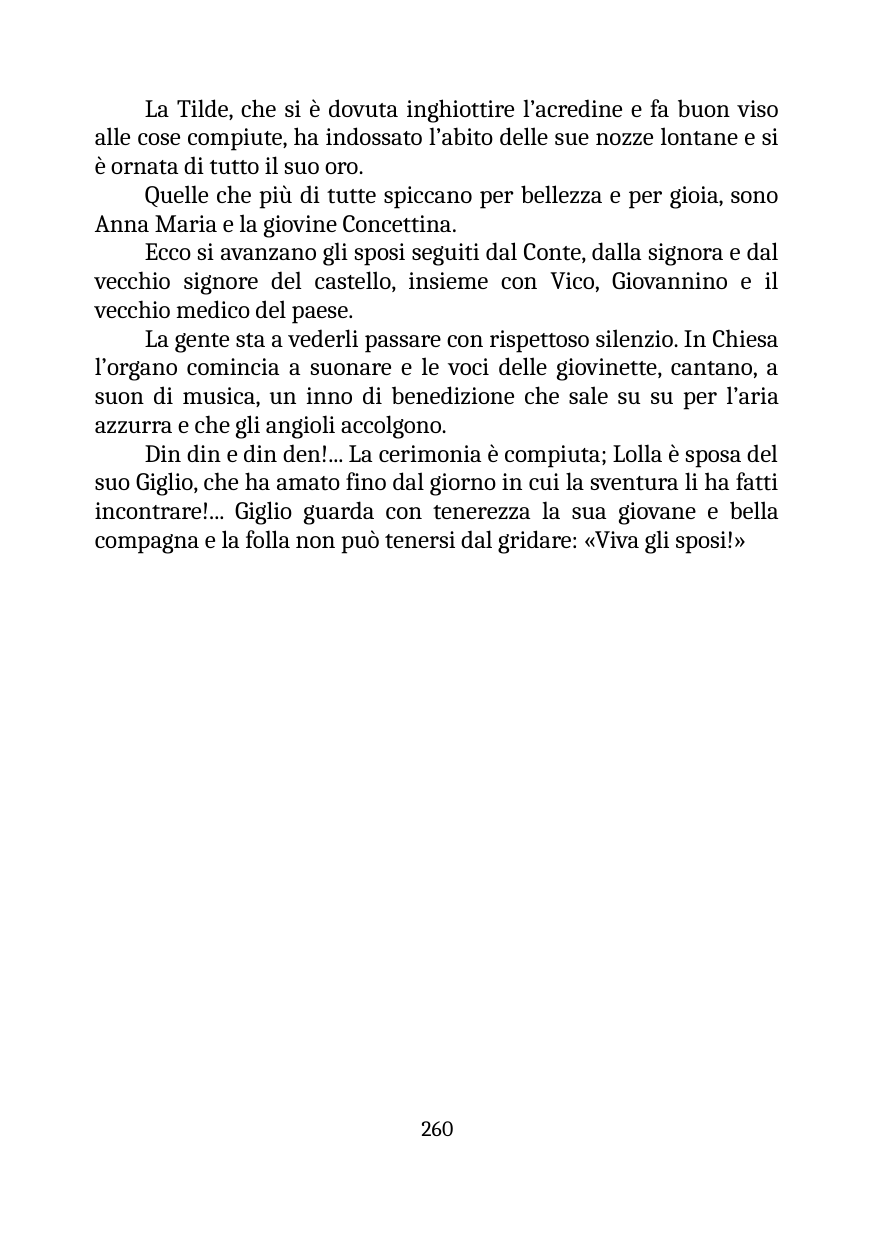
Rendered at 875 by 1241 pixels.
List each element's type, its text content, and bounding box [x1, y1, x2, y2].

text La Tilde, che si è dovuta inghiottire l’acredine e fa buon viso alle cose compiute, ha indossato l’abito delle sue nozze lontane e si è ornata di tutto il suo oro. [94, 94, 779, 181]
text Ecco si avanzano gli sposi seguiti dal Conte, dalla signora e dal vecchio signore del castello, insieme con Vico, Giovannino e il vecchio medico del paese. [94, 238, 779, 324]
text Din din e din den!... La cerimonia è compiuta; Lolla è sposa del suo Giglio, che ha amato fino dal giorno in cui la sventura li ha fatti incontrare!... Giglio guarda con tenerezza la sua giovane e bella compagna e la folla non può tenersi dal gridare: «Viva gli sposi!» [94, 439, 779, 554]
text Quelle che più di tutte spiccano per bellezza e per gioia, sono Anna Maria e la giovine Concettina. [94, 181, 779, 238]
text La gente sta a vederli passare con rispettoso silenzio. In Chiesa l’organo comincia a suonare e le voci delle giovinette, cantano, a suon di musica, un inno di benedizione che sale su su per l’aria azzurra e che gli angioli accolgono. [94, 324, 779, 439]
